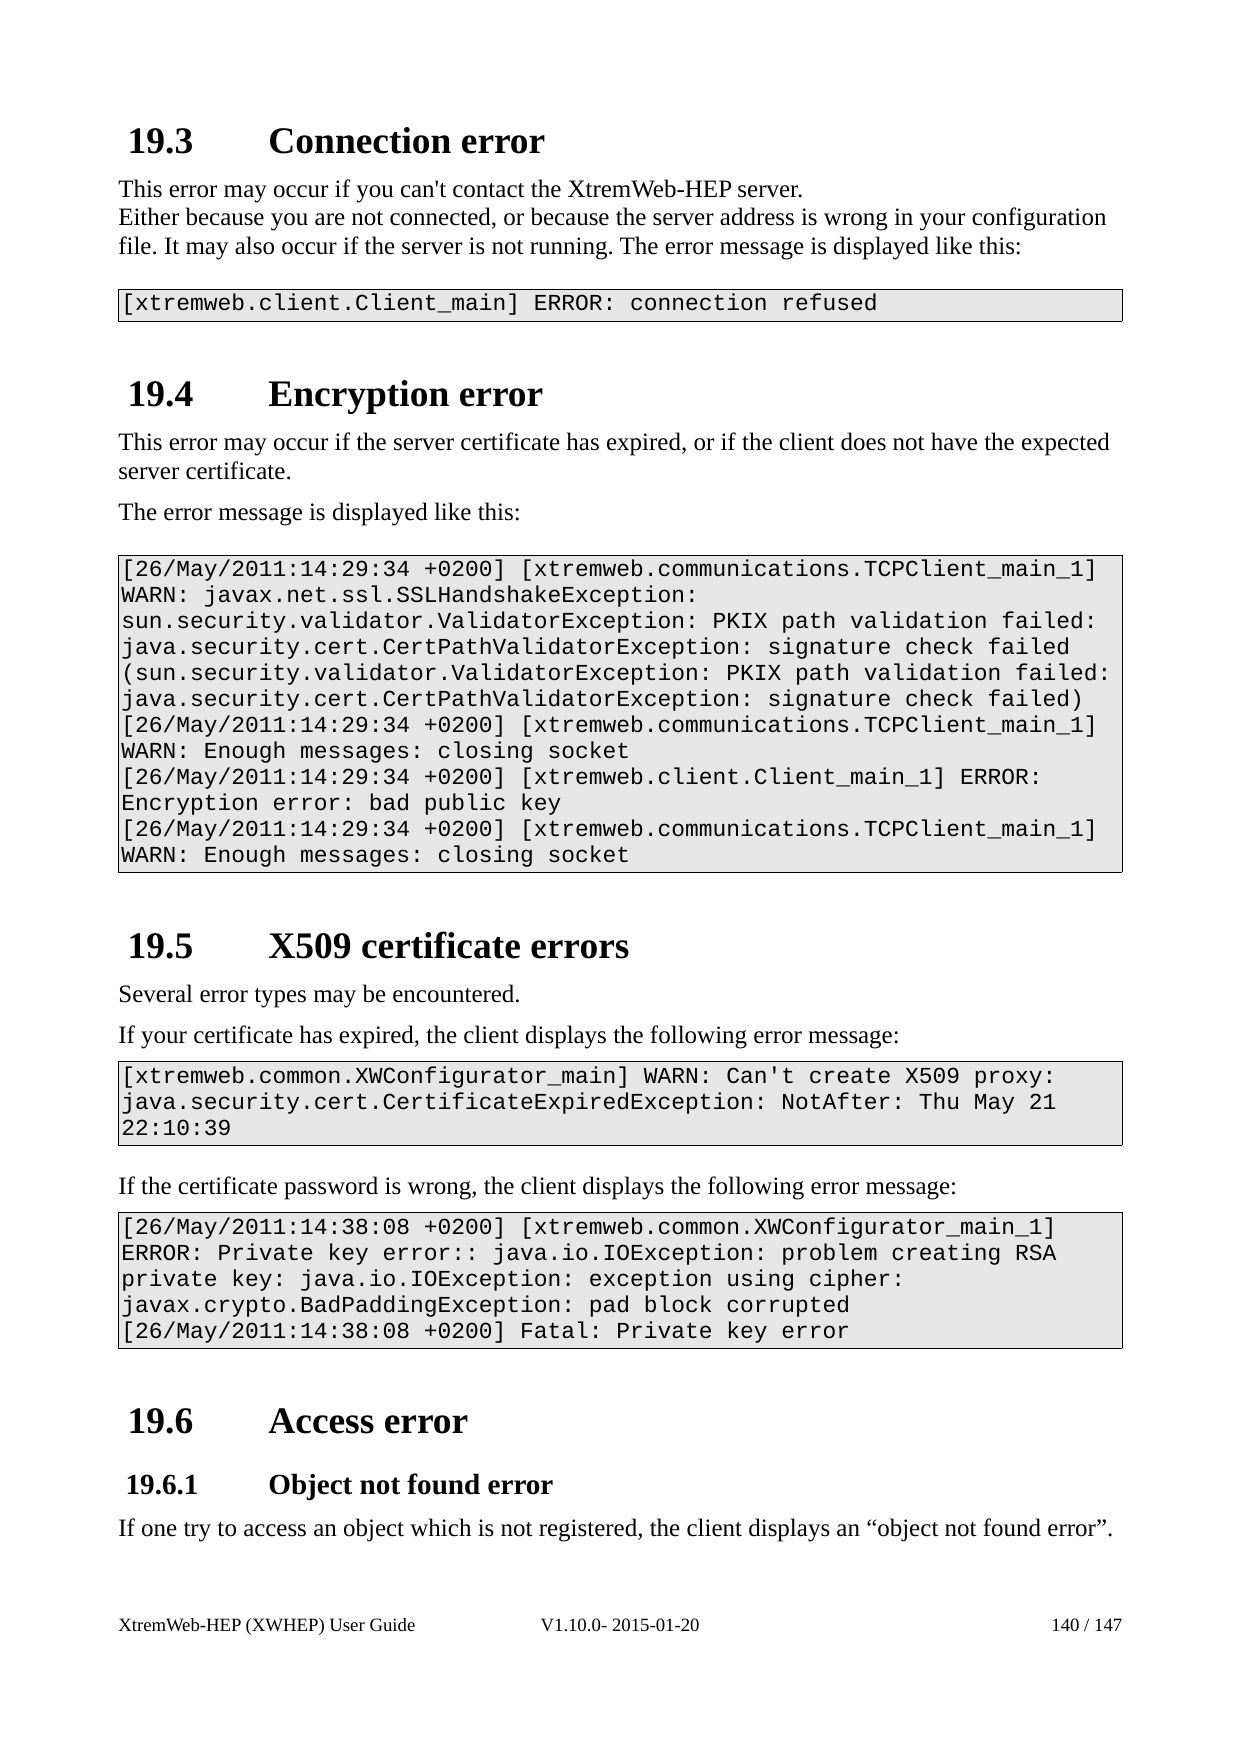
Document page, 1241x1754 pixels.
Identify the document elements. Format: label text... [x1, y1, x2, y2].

text [xtremweb.common.XWConfigurator_main] WARN: Can't create X509 proxy: java.security.cert.CertificateExpiredException: NotAfter: Thu May 21 22:10:39 [119, 1062, 1122, 1145]
text This error may occur if the server certificate has expired, or if the client does not have the expected server certificate. [118, 427, 1122, 485]
text [26/May/2011:14:29:34 +0200] [xtremweb.communications.TCPClient_main_1] WARN: javax.net.ssl.SSLHandshakeException: sun.security.validator.ValidatorException: PKIX path validation failed: java.security.cert.CertPathValidatorException: signature check failed (sun.security.validator.ValidatorException: PKIX path validation failed: java.security.cert.CertPathValidatorException: signature check failed) [119, 556, 1122, 710]
text [26/May/2011:14:38:08 +0200] [xtremweb.common.XWConfigurator_main_1] ERROR: Private key error:: java.io.IOException: problem creating RSA private key: java.io.IOException: exception using cipher: javax.crypto.BadPaddingException: pad block corrupted [119, 1213, 1122, 1316]
text The error message is displayed like this: [118, 497, 1122, 526]
subtitle Access error [118, 1399, 1122, 1442]
text [26/May/2011:14:29:34 +0200] [xtremweb.communications.TCPClient_main_1] WARN: Enough messages: closing socket [119, 814, 1122, 872]
text [xtremweb.client.Client_main] ERROR: connection refused [119, 290, 1122, 321]
subtitle Object not found error [118, 1467, 1122, 1501]
text [26/May/2011:14:29:34 +0200] [xtremweb.communications.TCPClient_main_1] WARN: Enough messages: closing socket [119, 710, 1122, 762]
subtitle X509 certificate errors [118, 923, 1122, 966]
text If the certificate password is wrong, the client displays the following error message: [118, 1171, 1122, 1200]
subtitle Connection error [118, 118, 1122, 161]
text If one try to access an object which is not registered, the client displays an “object not found error”. [118, 1513, 1122, 1542]
text [26/May/2011:14:29:34 +0200] [xtremweb.client.Client_main_1] ERROR: Encryption error: bad public key [119, 762, 1122, 814]
text This error may occur if you can't contact the XtremWeb-HEP server. [118, 174, 1122, 202]
subtitle Encryption error [118, 372, 1122, 415]
text Several error types may be encountered. [118, 979, 1122, 1007]
text [26/May/2011:14:38:08 +0200] Fatal: Private key error [119, 1316, 1122, 1348]
text If your certificate has expired, the client displays the following error message: [118, 1020, 1122, 1049]
text Either because you are not connected, or because the server address is wrong in your configuration file. It may also occur if the server is not running. The error message is displayed like this: [118, 202, 1122, 260]
